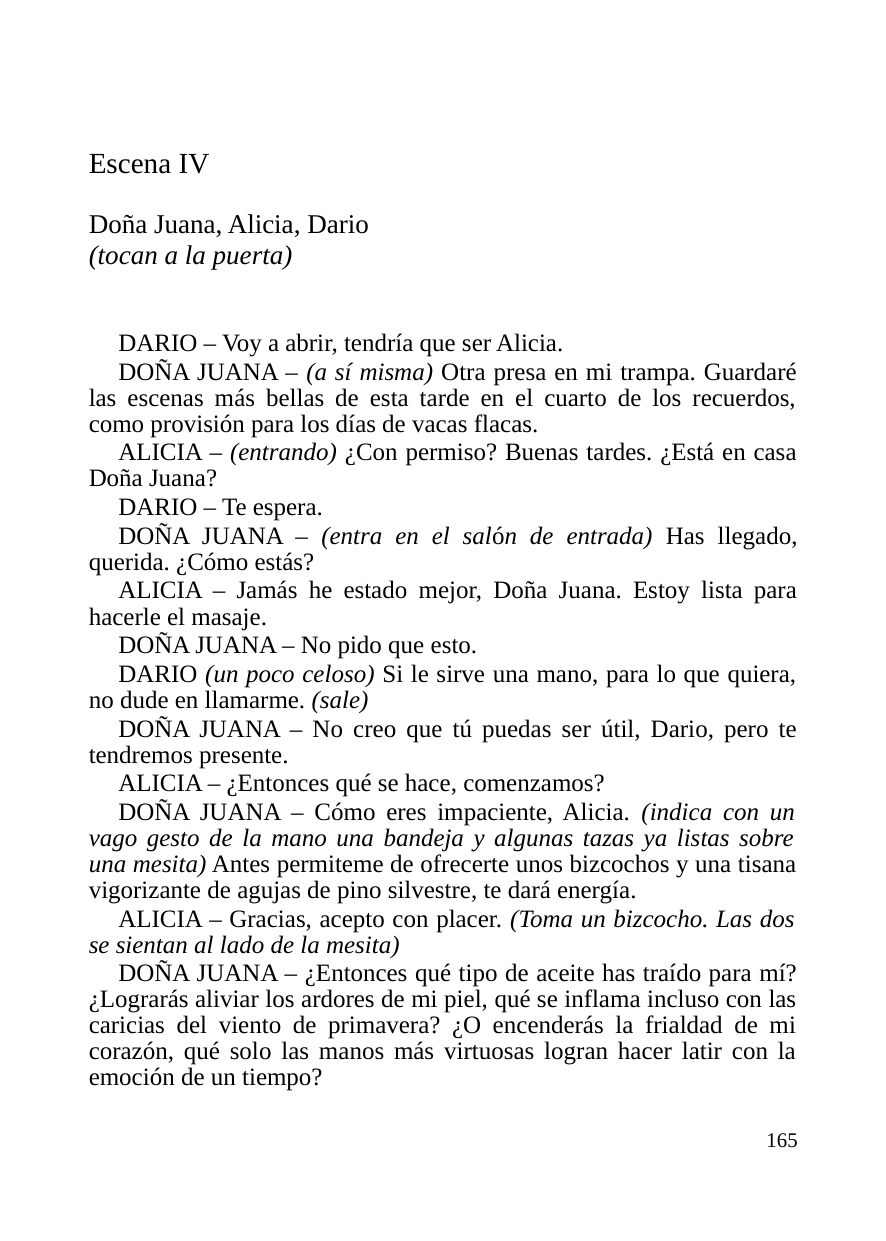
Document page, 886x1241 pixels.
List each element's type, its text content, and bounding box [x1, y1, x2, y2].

text DOÑA JUANA – Cómo eres impaciente, Alicia. (indica con un vago gesto de la mano una bandeja y algunas tazas ya listas sobre una mesita) Antes permiteme de ofrecerte unos bizcochos y una tisana vigorizante de agujas de pino silvestre, te dará energía. [88, 797, 797, 904]
text Doña Juana, Alicia, Dario [88, 208, 797, 239]
text Escena IV [88, 146, 797, 179]
text DARIO – Voy a abrir, tendría que ser Alicia. [88, 328, 797, 357]
text DOÑA JUANA – (a sí misma) Otra presa en mi trampa. Guardaré las escenas más bellas de esta tarde en el cuarto de los recuerdos, como provisión para los días de vacas flacas. [88, 357, 797, 437]
text ALICIA – (entrando) ¿Con permiso? Buenas tardes. ¿Está en casa Doña Juana? [88, 437, 797, 492]
text DOÑA JUANA – No pido que esto. [88, 630, 797, 659]
text (tocan a la puerta) [88, 239, 797, 271]
text DOÑA JUANA – No creo que tú puedas ser útil, Dario, pero te tendremos presente. [88, 714, 797, 768]
text DOÑA JUANA – ¿Entonces qué tipo de aceite has traído para mí? ¿Lograrás aliviar los ardores de mi piel, qué se inflama incluso con las caricias del viento de primavera? ¿O encenderás la frialdad de mi corazón, qué solo las manos más virtuosas logran hacer latir con la emoción de un tiempo? [88, 958, 797, 1091]
text DARIO – Te espera. [88, 492, 797, 521]
text ALICIA – Gracias, acepto con placer. (Toma un bizcocho. Las dos se sientan al lado de la mesita) [88, 904, 797, 958]
text ALICIA – Jamás he estado mejor, Doña Juana. Estoy lista para hacerle el masaje. [88, 576, 797, 630]
text DOÑA JUANA – (entra en el salón de entrada) Has llegado, querida. ¿Cómo estás? [88, 521, 797, 576]
text DARIO (un poco celoso) Si le sirve una mano, para lo que quiera, no dude en llamarme. (sale) [88, 659, 797, 714]
text ALICIA – ¿Entonces qué se hace, comenzamos? [88, 768, 797, 797]
